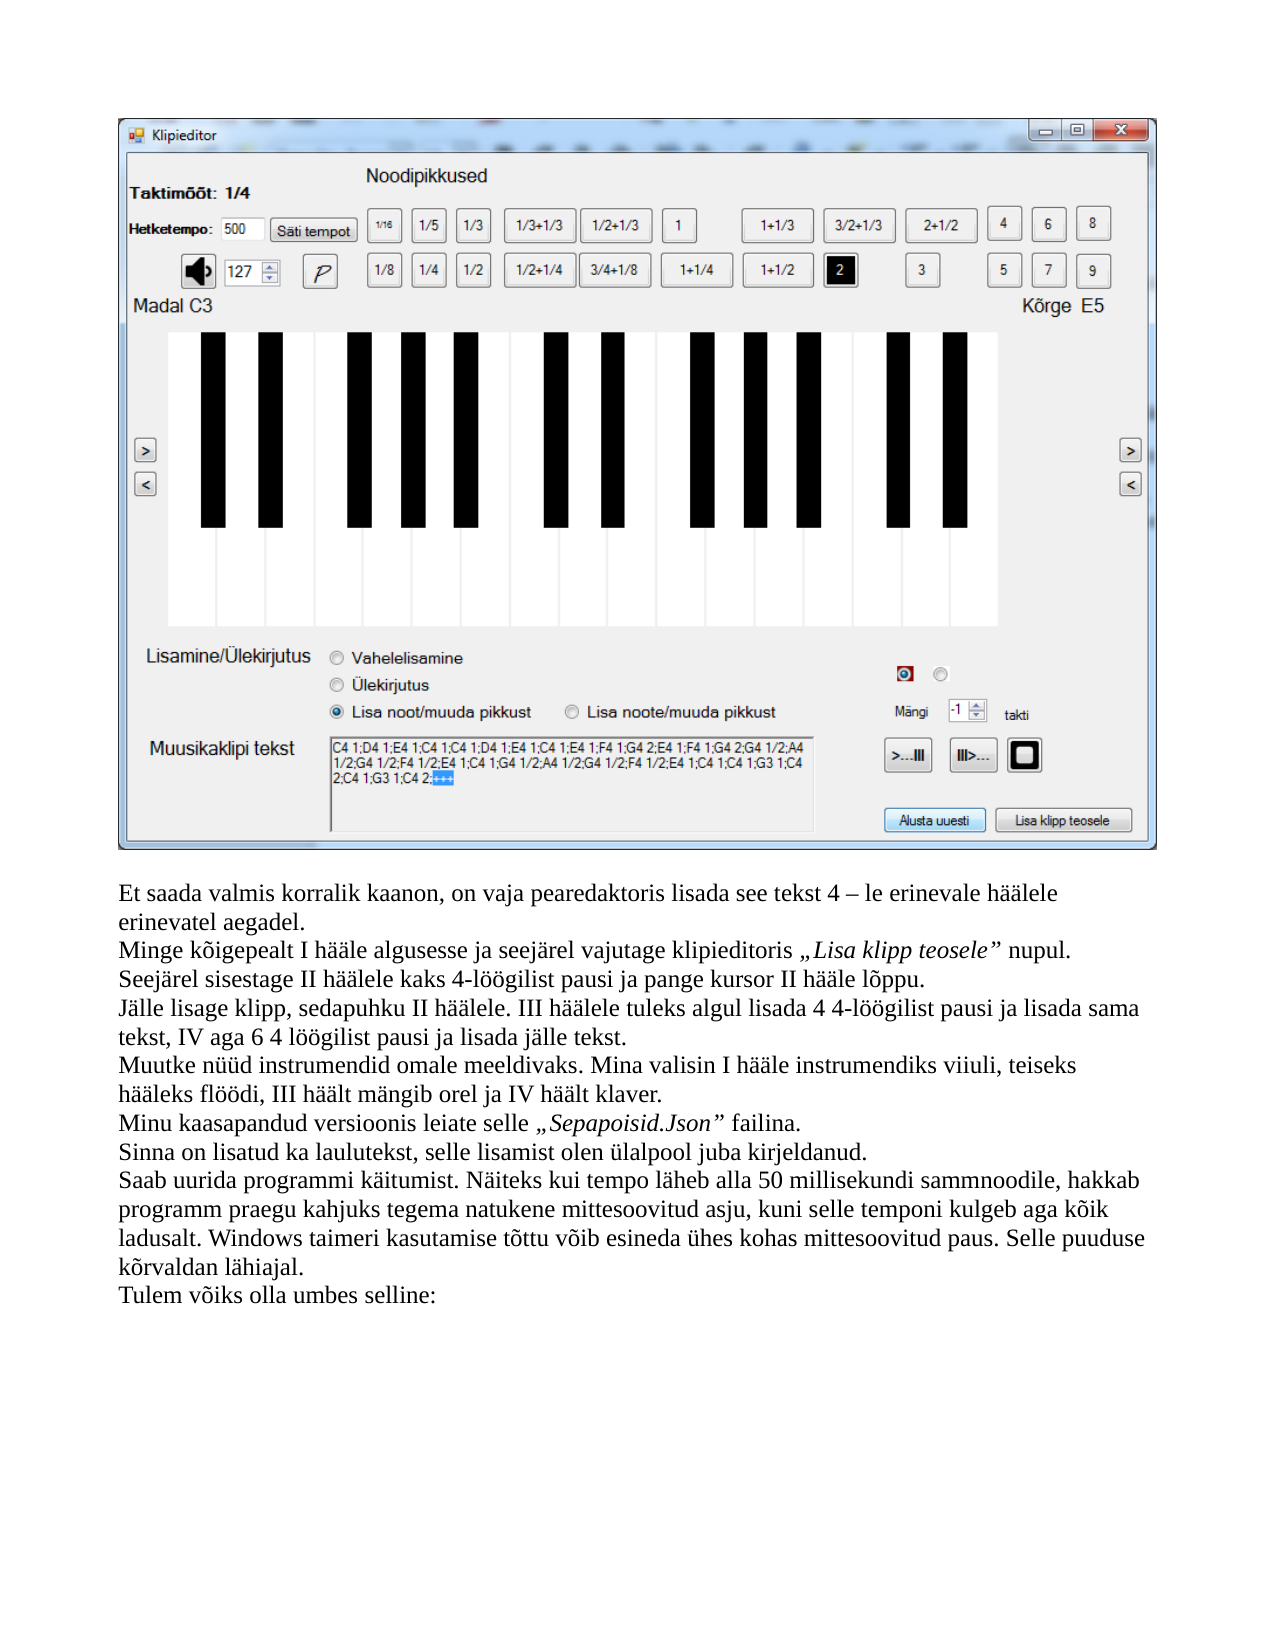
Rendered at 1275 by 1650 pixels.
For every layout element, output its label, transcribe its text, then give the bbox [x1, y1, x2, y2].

text Minu kaasapandud versioonis leiate selle „Sepapoisid.Json” failina. Sinna on lisatud ka laulutekst, selle lisamist olen ülalpool juba kirjeldanud. Saab uurida programmi käitumist. Näiteks kui tempo läheb alla 50 millisekundi sammnoodile, hakkab programm praegu kahjuks tegema natukene mittesoovitud asju, kuni selle temponi kulgeb aga kõik ladusalt. Windows taimeri kasutamise tõttu võib esineda ühes kohas mittesoovitud paus. Selle puuduse kõrvaldan lähiajal. [118, 1108, 1157, 1280]
picture [118, 118, 1157, 850]
text Jälle lisage klipp, sedapuhku II häälele. III häälele tuleks algul lisada 4 4-löögilist pausi ja lisada sama tekst, IV aga 6 4 löögilist pausi ja lisada jälle tekst. Muutke nüüd instrumendid omale meeldivaks. Mina valisin I hääle instrumendiks viiuli, teiseks hääleks flöödi, III häält mängib orel ja IV häält klaver. [118, 993, 1157, 1108]
text Et saada valmis korralik kaanon, on vaja pearedaktoris lisada see tekst 4 – le erinevale häälele erinevatel aegadel. [118, 850, 1157, 935]
text Minge kõigepealt I hääle algusesse ja seejärel vajutage klipieditoris „Lisa klipp teosele” nupul. Seejärel sisestage II häälele kaks 4-löögilist pausi ja pange kursor II hääle lõppu. [118, 935, 1157, 993]
text Tulem võiks olla umbes selline: [118, 1280, 1157, 1309]
